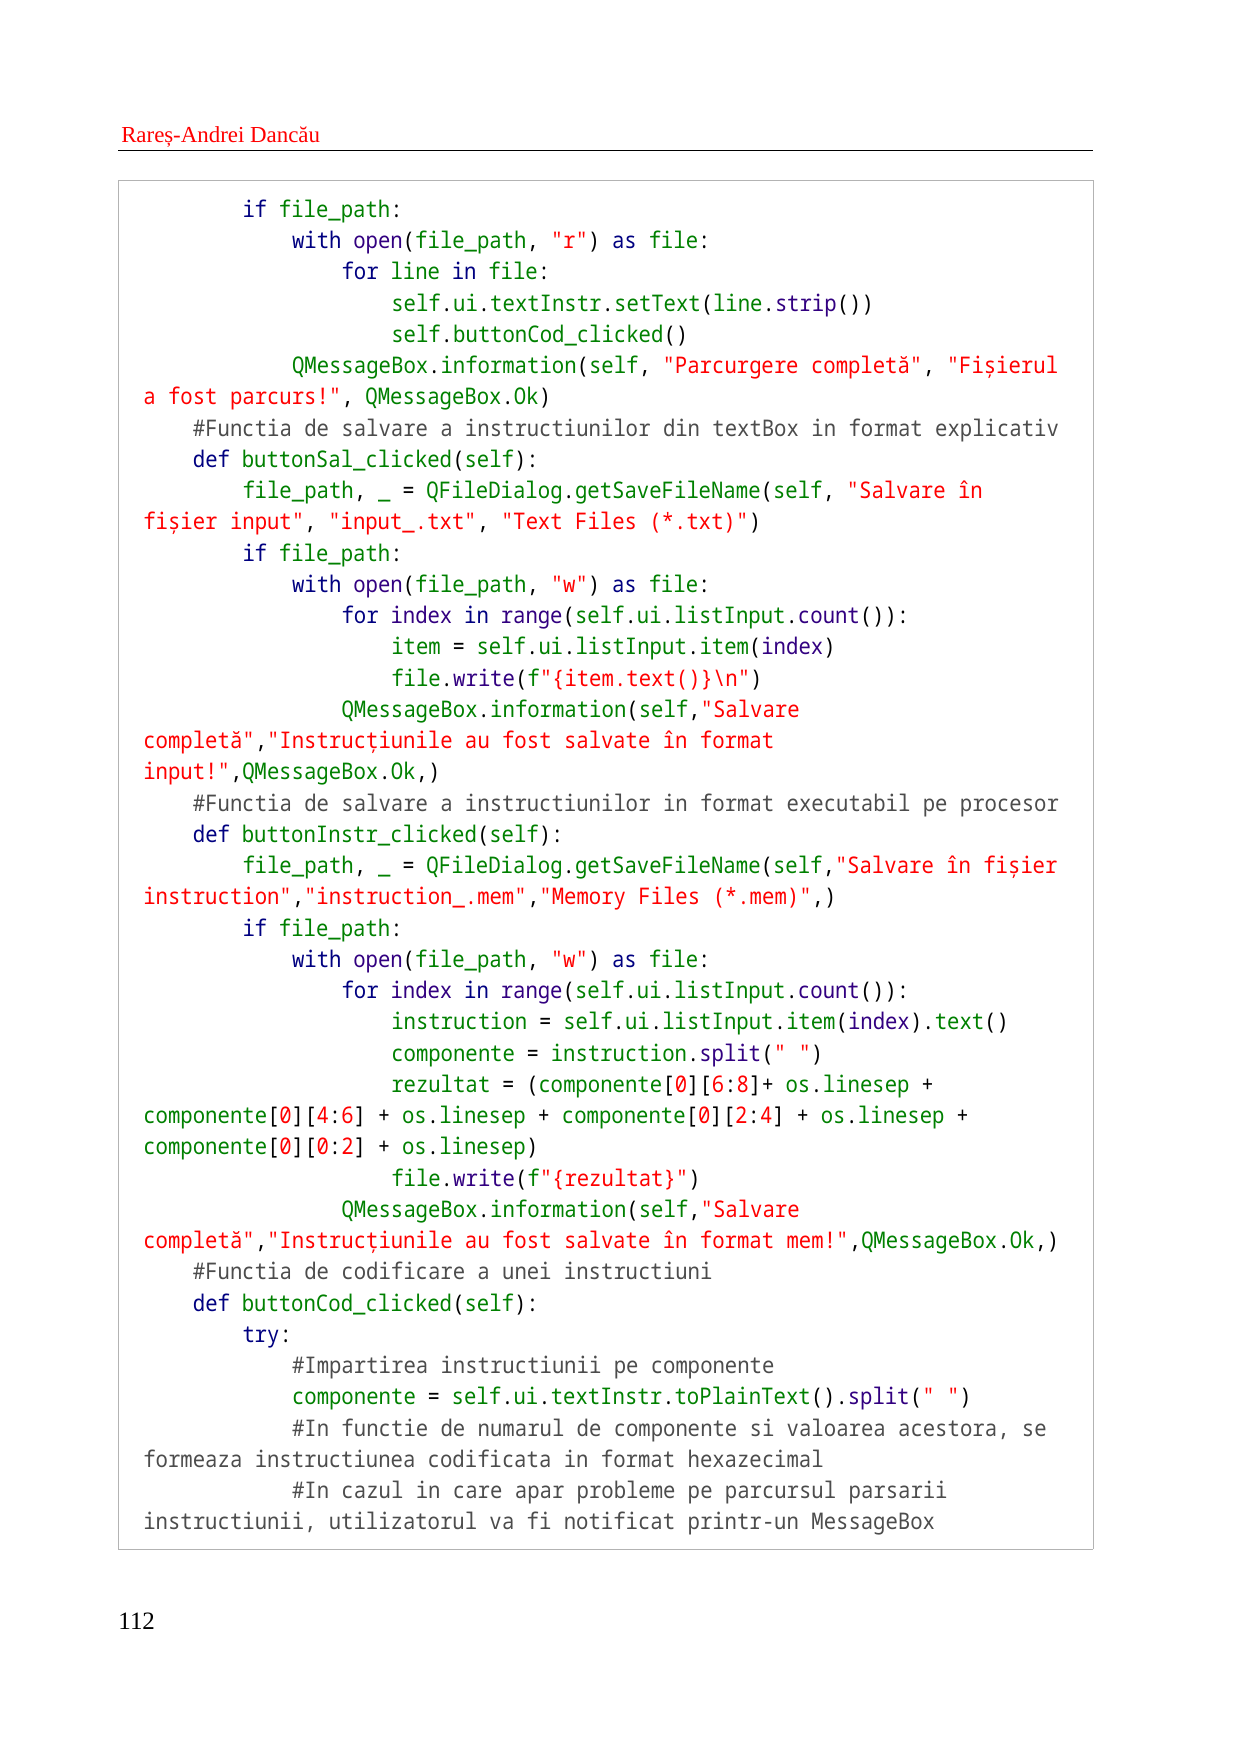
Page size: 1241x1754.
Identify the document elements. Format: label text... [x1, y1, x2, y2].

text with open(file_path, "w") as file: [119, 555, 1093, 586]
text #Functia de salvare a instructiunilor din textBox in format explicativ [119, 399, 1093, 430]
text QMessageBox.information(self,"Salvare completă","Instrucțiunile au fost salvate în format input!",QMessageBox.Ok,) [119, 680, 1093, 774]
text self.buttonCod_clicked() [119, 305, 1093, 336]
text def buttonSal_clicked(self): [119, 430, 1093, 461]
text for index in range(self.ui.listInput.count()): [119, 586, 1093, 618]
text #In functie de numarul de componente si valoarea acestora, se formeaza instructiunea codificata in format hexazecimal [119, 1399, 1093, 1461]
text try: [119, 1305, 1093, 1336]
text #Impartirea instructiunii pe componente [119, 1336, 1093, 1368]
text def buttonCod_clicked(self): [119, 1274, 1093, 1305]
text def buttonInstr_clicked(self): [119, 805, 1093, 836]
text if file_path: [119, 899, 1093, 930]
text #Functia de codificare a unei instructiuni [119, 1243, 1093, 1274]
text with open(file_path, "r") as file: [119, 211, 1093, 243]
text rezultat = (componente[0][6:8]+ os.linesep + componente[0][4:6] + os.linesep + componente[0][2:4] + os.linesep + componente[0][0:2] + os.linesep) [119, 1055, 1093, 1149]
text #In cazul in care apar probleme pe parcursul parsarii instructiunii, utilizatorul va fi notificat printr-un MessageBox [119, 1461, 1093, 1549]
text self.ui.textInstr.setText(line.strip()) [119, 274, 1093, 305]
text file_path, _ = QFileDialog.getSaveFileName(self,"Salvare în fișier instruction","instruction_.mem","Memory Files (*.mem)",) [119, 836, 1093, 899]
text item = self.ui.listInput.item(index) [119, 618, 1093, 649]
text file.write(f"{rezultat}") [119, 1149, 1093, 1180]
text componente = self.ui.textInstr.toPlainText().split(" ") [119, 1368, 1093, 1399]
text file.write(f"{item.text()}\n") [119, 649, 1093, 680]
text for line in file: [119, 243, 1093, 274]
text if file_path: [119, 524, 1093, 555]
text instruction = self.ui.listInput.item(index).text() [119, 993, 1093, 1024]
text QMessageBox.information(self,"Salvare completă","Instrucțiunile au fost salvate în format mem!",QMessageBox.Ok,) [119, 1180, 1093, 1243]
text if file_path: [119, 181, 1093, 211]
text #Functia de salvare a instructiunilor in format executabil pe procesor [119, 774, 1093, 805]
text file_path, _ = QFileDialog.getSaveFileName(self, "Salvare în fișier input", "input_.txt", "Text Files (*.txt)") [119, 461, 1093, 524]
text with open(file_path, "w") as file: [119, 930, 1093, 961]
text componente = instruction.split(" ") [119, 1024, 1093, 1055]
text QMessageBox.information(self, "Parcurgere completă", "Fișierul a fost parcurs!", QMessageBox.Ok) [119, 336, 1093, 399]
text for index in range(self.ui.listInput.count()): [119, 961, 1093, 993]
